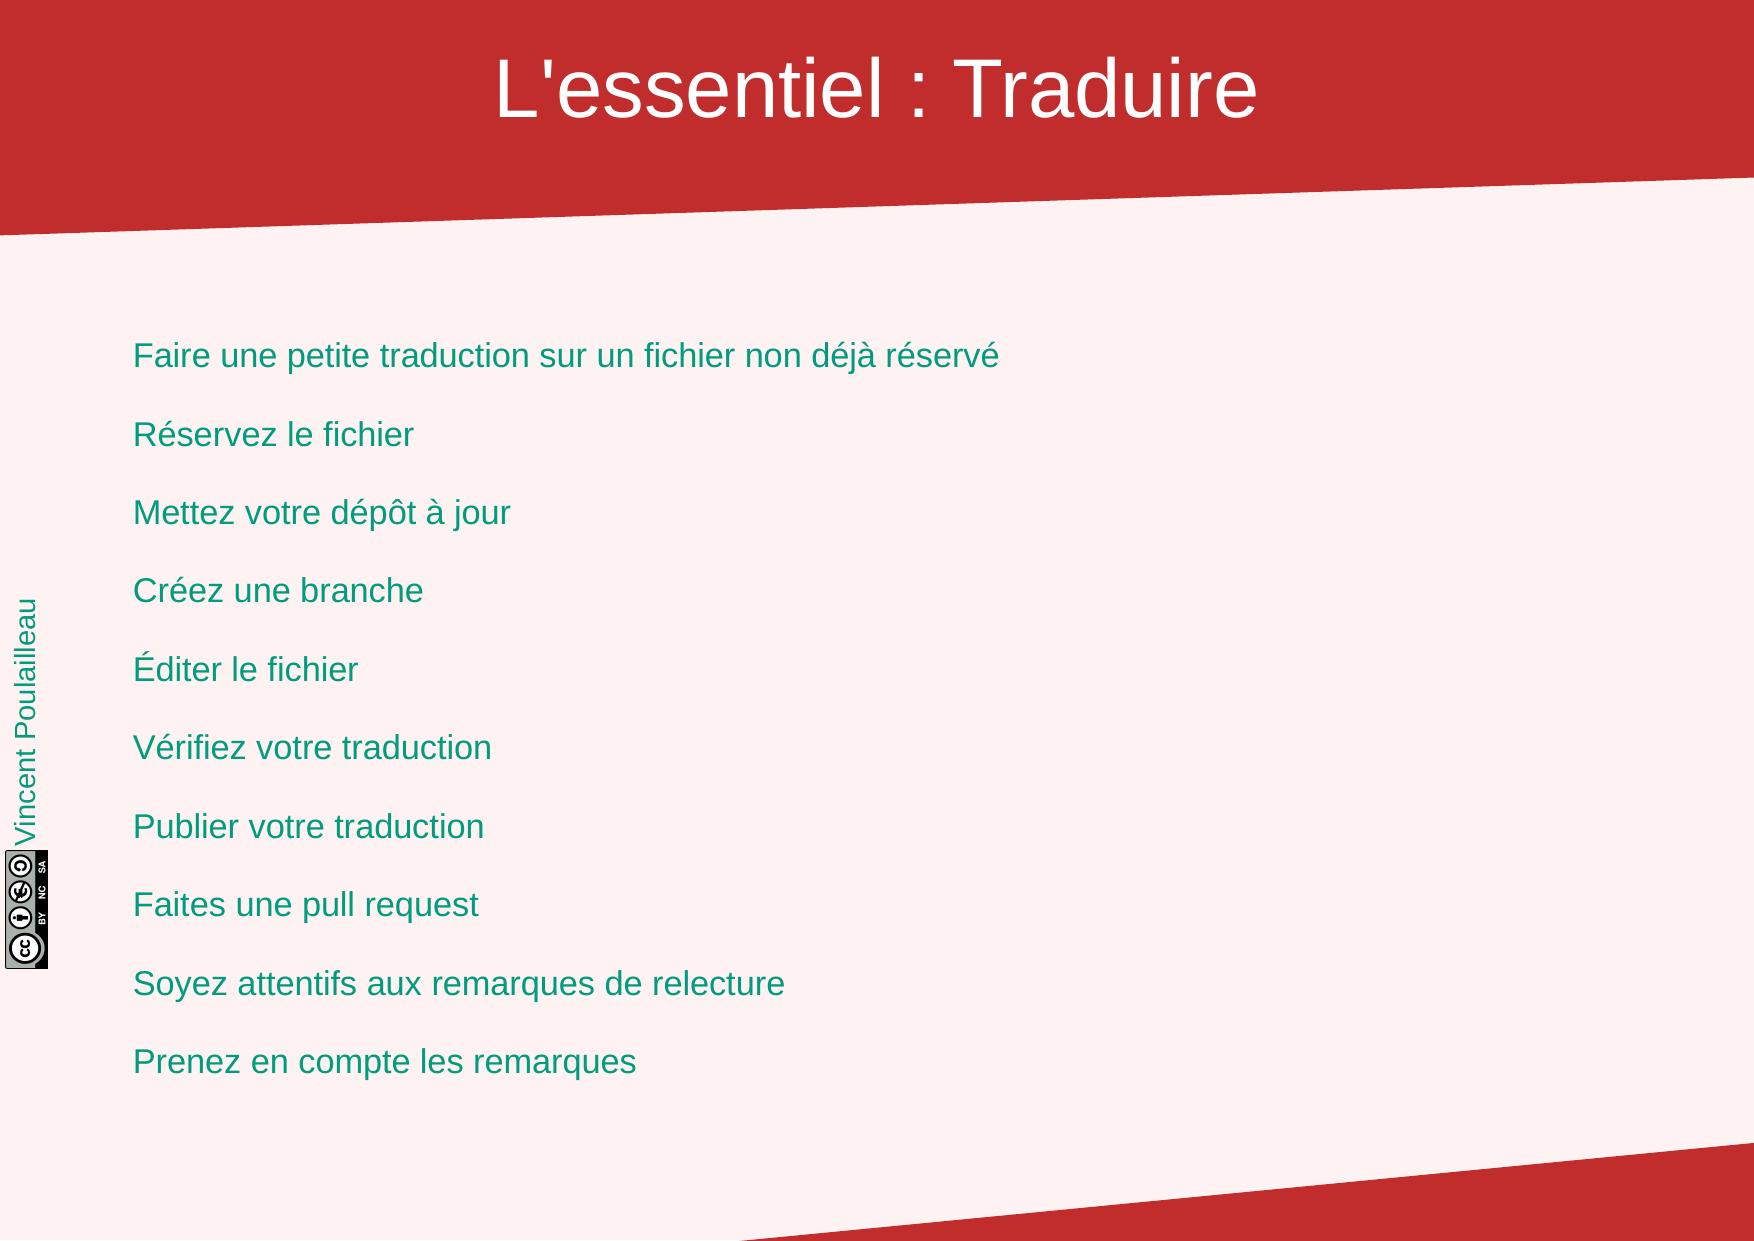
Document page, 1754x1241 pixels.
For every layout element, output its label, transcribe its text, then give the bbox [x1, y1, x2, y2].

text_box Faire une petite traduction sur un fichier non déjà réservé Réservez le fichier Mettez votre dépôt à jour Créez une branche Éditer le fichier Vérifiez votre traduction Publier votre traduction Faites une pull request Soyez attentifs aux remarques de relecture Prenez en compte les remarques [0, 178, 1754, 1241]
text_box L'essentiel : Traduire [0, 0, 1754, 178]
picture [5, 850, 48, 969]
text_box [739, 1142, 1754, 1241]
text_box [0, 178, 1740, 236]
text_box © 2019 Vincent Poulailleau [1, 448, 61, 1099]
